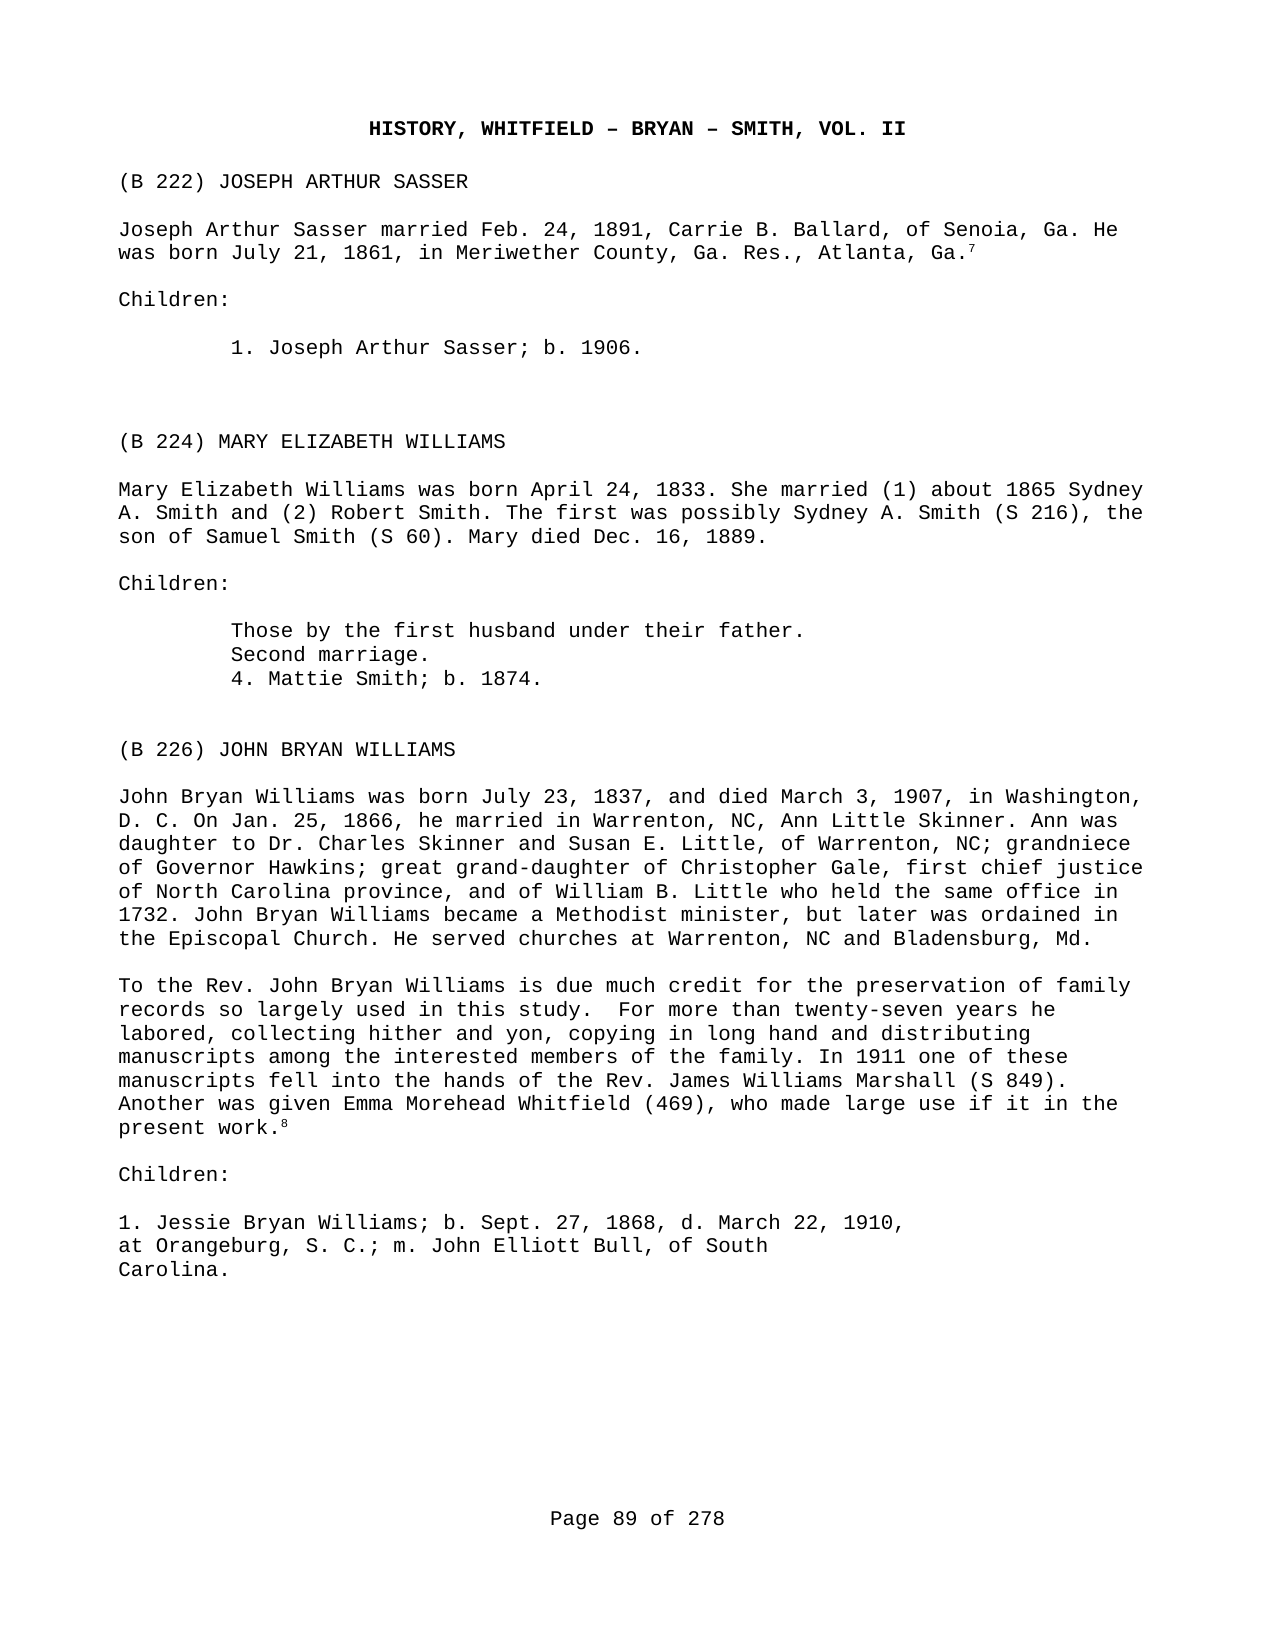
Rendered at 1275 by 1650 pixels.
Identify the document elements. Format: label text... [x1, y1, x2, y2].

text Children: [118, 1164, 1157, 1188]
text 1. Jessie Bryan Williams; b. Sept. 27, 1868, d. March 22, 1910, [118, 1212, 1157, 1235]
text Joseph Arthur Sasser married Feb. 24, 1891, Carrie B. Ballard, of Senoia, Ga. He was born July 21, 1861, in Meriwether County, Ga. Res., Atlanta, Ga.7 [118, 218, 1157, 266]
text John Bryan Williams was born July 23, 1837, and died March 3, 1907, in Washington, D. C. On Jan. 25, 1866, he married in Warrenton, NC, Ann Little Skinner. Ann was daughter to Dr. Charles Skinner and Susan E. Little, of Warrenton, NC; grandniece of Governor Hawkins; great grand-daughter of Christopher Gale, first chief justice of North Carolina province, and of William B. Little who held the same office in 1732. John Bryan Williams became a Methodist minister, but later was ordained in the Episcopal Church. He served churches at Warrenton, NC and Bladensburg, Md. [118, 786, 1157, 952]
text Second marriage. [118, 644, 1157, 668]
text (B 222) JOSEPH ARTHUR SASSER [118, 171, 1157, 195]
text Those by the first husband under their father. [118, 621, 1157, 644]
text Children: [118, 289, 1157, 313]
text To the Rev. John Bryan Williams is due much credit for the preservation of family records so largely used in this study. For more than twenty-seven years he labored, collecting hither and yon, copying in long hand and distributing manuscripts among the interested members of the family. In 1911 one of these manuscripts fell into the hands of the Rev. James Williams Marshall (S 849). Another was given Emma Morehead Whitfield (469), who made large use if it in the present work.8 [118, 975, 1157, 1141]
text at Orangeburg, S. C.; m. John Elliott Bull, of South [118, 1235, 1157, 1259]
text 1. Joseph Arthur Sasser; b. 1906. [118, 337, 1157, 360]
text Mary Elizabeth Williams was born April 24, 1833. She married (1) about 1865 Sydney A. Smith and (2) Robert Smith. The first was possibly Sydney A. Smith (S 216), the son of Samuel Smith (S 60). Mary died Dec. 16, 1889. [118, 479, 1157, 549]
text 4. Mattie Smith; b. 1874. [118, 668, 1157, 691]
text Carolina. [118, 1259, 1157, 1283]
text (B 224) MARY ELIZABETH WILLIAMS [118, 431, 1157, 455]
text Children: [118, 573, 1157, 597]
text (B 226) JOHN BRYAN WILLIAMS [118, 739, 1157, 762]
